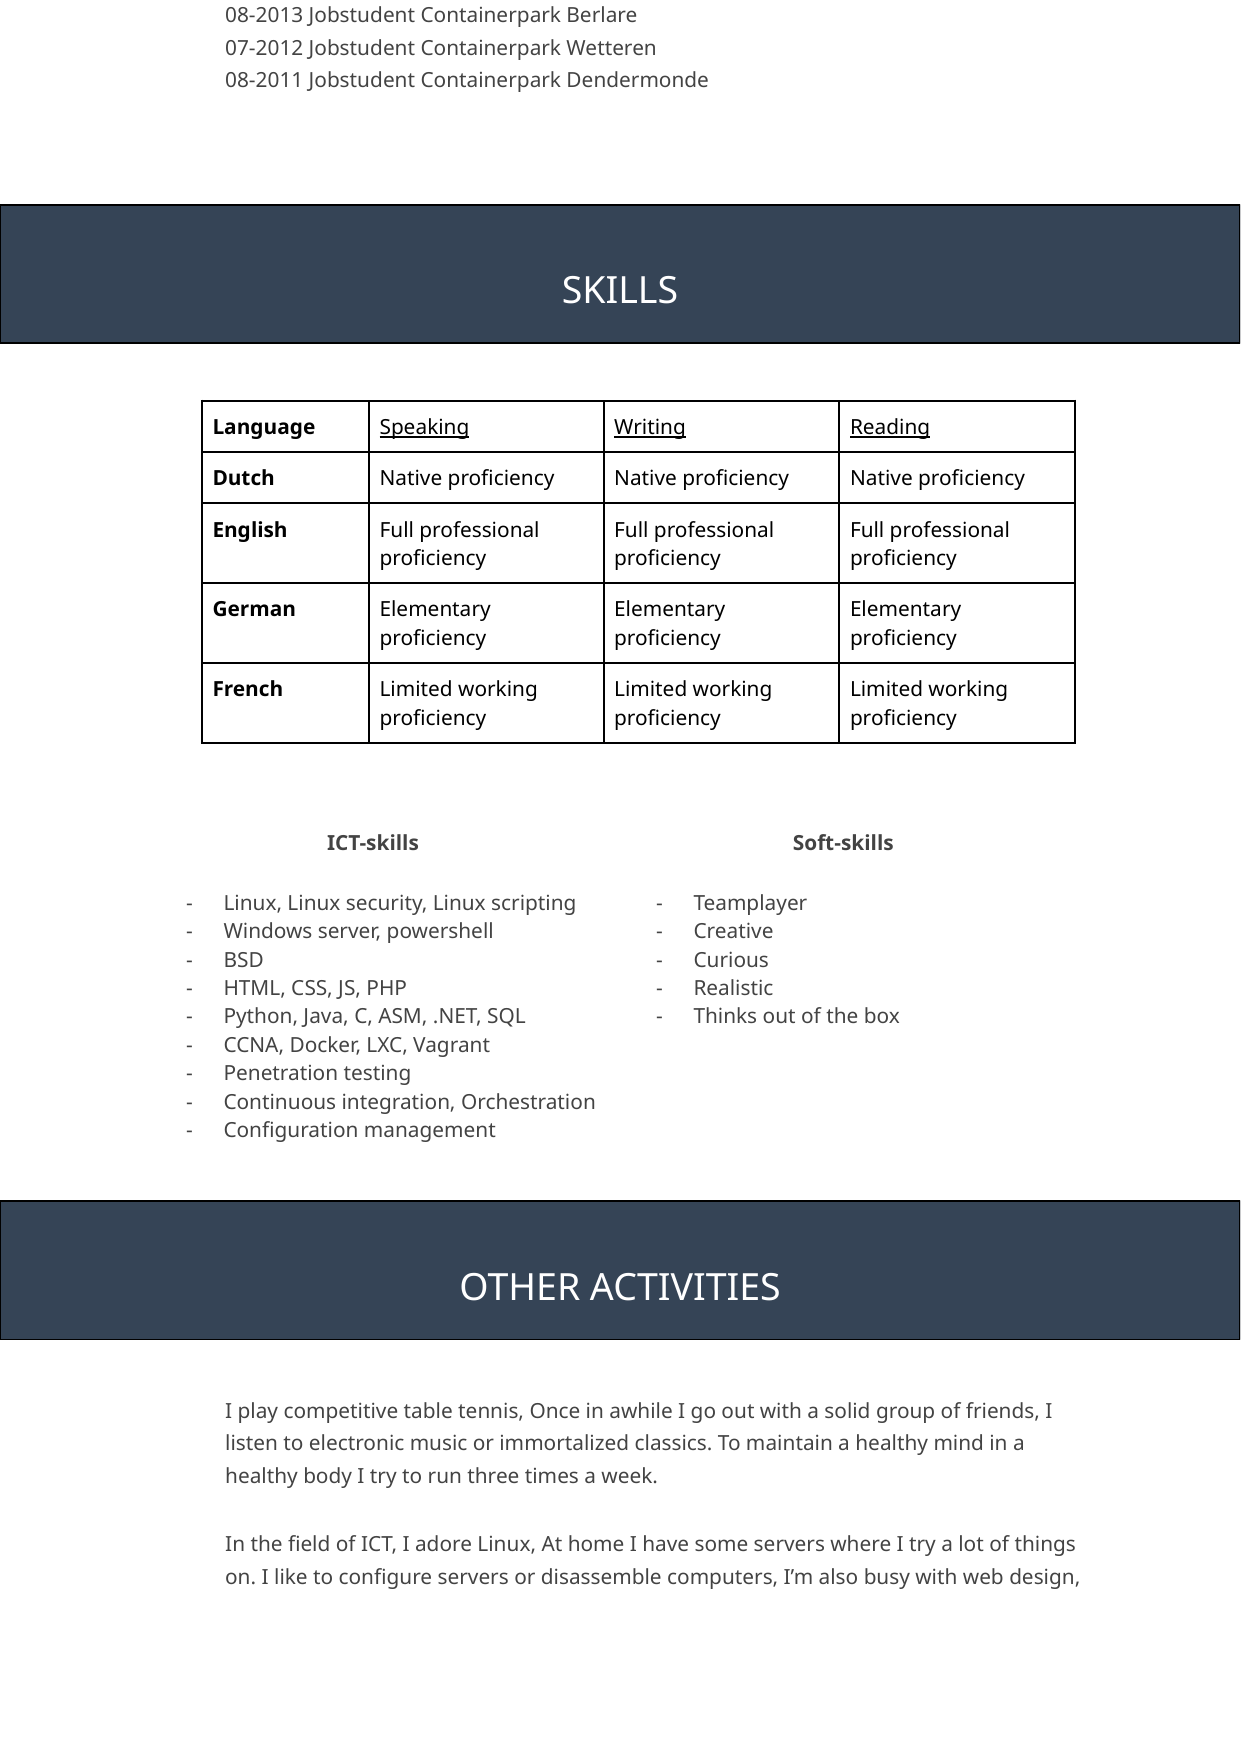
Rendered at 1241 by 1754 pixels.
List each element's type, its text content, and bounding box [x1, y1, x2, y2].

table_cell French [203, 664, 368, 742]
table_cell Native proficiency [840, 453, 1074, 502]
table_cell Full professional proficiency [840, 504, 1074, 582]
text I play competitive table tennis, Once in awhile I go out with a solid group of friends, I listen to electronic music or immortalized classics. To maintain a healthy mind in a healthy body I try to run three times a week. [225, 1396, 1090, 1489]
table_cell Elementary proficiency [605, 584, 838, 662]
table_cell Elementary proficiency [370, 584, 603, 662]
table_cell Limited working proficiency [840, 664, 1074, 742]
table_header Speaking [370, 402, 603, 451]
text 08-2011 Jobstudent Containerpark Dendermonde [150, 65, 1090, 94]
table_cell Limited working proficiency [605, 664, 838, 742]
table_cell Full professional proficiency [605, 504, 838, 582]
table_cell English [203, 504, 368, 582]
table_cell Limited working proficiency [370, 664, 603, 742]
table_header Soft-skills Teamplayer Creative Curious Realistic Thinks out of the box [609, 818, 1077, 1183]
table_cell German [203, 584, 368, 662]
table_header ICT-skills Linux, Linux security, Linux scripting Windows server, powershell BSD HTML, CSS, JS, PHP Python, Java, C, ASM, .NET, SQL CCNA, Docker, LXC, Vagrant Penetration testing Continuous integration, Orchestration Configuration management [139, 818, 607, 1183]
table_cell Full professional proficiency [370, 504, 603, 582]
table_header Writing [605, 402, 838, 451]
table_cell Dutch [203, 453, 368, 502]
text 08-2013 Jobstudent Containerpark Berlare [150, 0, 1090, 28]
table_cell Native proficiency [605, 453, 838, 502]
table_header Reading [840, 402, 1074, 451]
table_cell Elementary proficiency [840, 584, 1074, 662]
text In the field of ICT, I adore Linux, At home I have some servers where I try a lot of things on. I like to configure servers or disassemble computers, I’m also busy with web design, [225, 1529, 1090, 1591]
text 07-2012 Jobstudent Containerpark Wetteren [150, 33, 1090, 61]
table_cell Native proficiency [370, 453, 603, 502]
table_header Language [203, 402, 368, 451]
